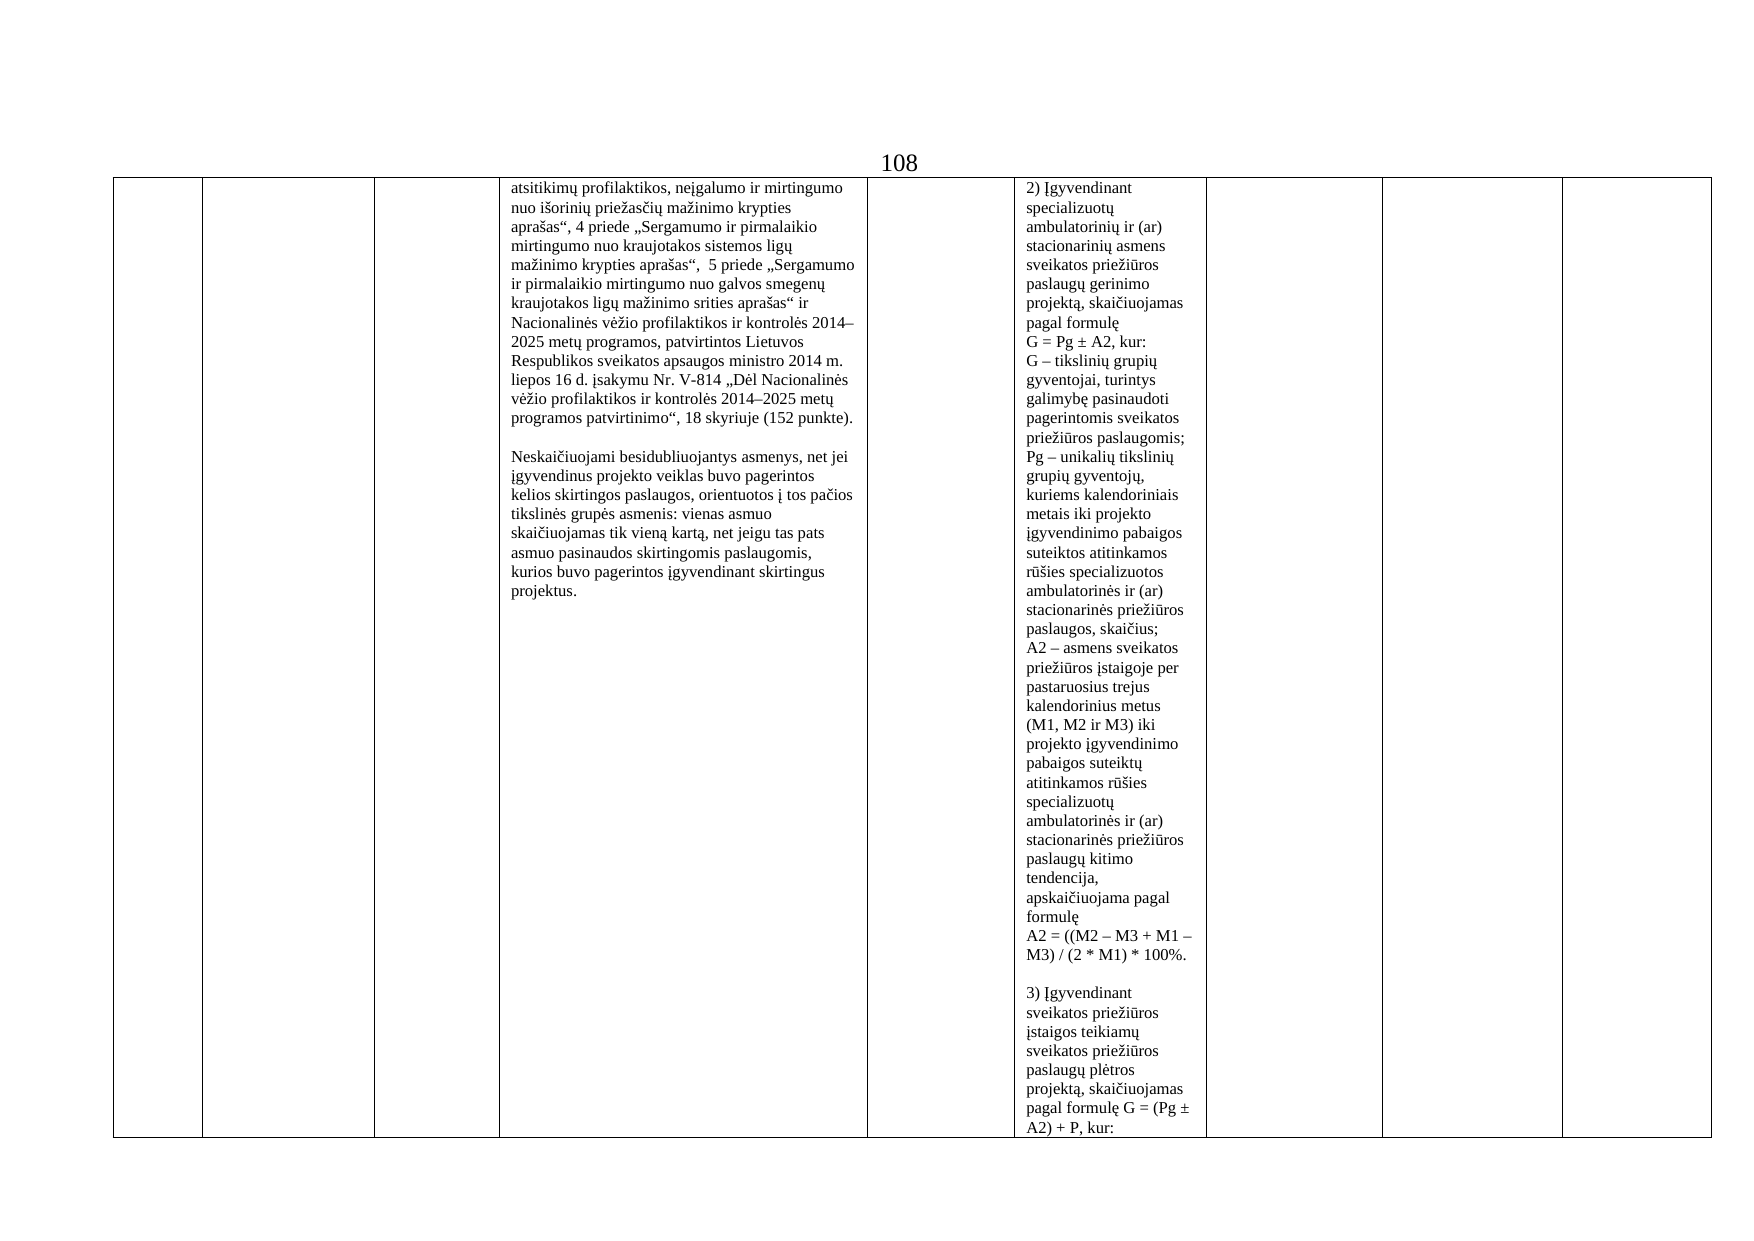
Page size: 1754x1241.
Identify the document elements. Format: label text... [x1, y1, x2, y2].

table_cell atsitikimų profilaktikos, neįgalumo ir mirtingumo nuo išorinių priežasčių mažinimo krypties aprašas“, 4 priede „Sergamumo ir pirmalaikio mirtingumo nuo kraujotakos sistemos ligų mažinimo krypties aprašas“, 5 priede „Sergamumo ir pirmalaikio mirtingumo nuo galvos smegenų kraujotakos ligų mažinimo srities aprašas“ ir Nacionalinės vėžio profilaktikos ir kontrolės 2014–2025 metų programos, patvirtintos Lietuvos Respublikos sveikatos apsaugos ministro 2014 m. liepos 16 d. įsakymu Nr. V-814 „Dėl Nacionalinės vėžio profilaktikos ir kontrolės 2014–2025 metų programos patvirtinimo“, 18 skyriuje (152 punkte). Neskaičiuojami besidubliuojantys asmenys, net jei įgyvendinus projekto veiklas buvo pagerintos kelios skirtingos paslaugos, orientuotos į tos pačios tikslinės grupės asmenis: vienas asmuo skaičiuojamas tik vieną kartą, net jeigu tas pats asmuo pasinaudos skirtingomis paslaugomis, kurios buvo pagerintos įgyvendinant skirtingus projektus. [500, 178, 867, 1137]
table_cell 2) Įgyvendinant specializuotų ambulatorinių ir (ar) stacionarinių asmens sveikatos priežiūros paslaugų gerinimo projektą, skaičiuojamas pagal formulę G = Pg ± A2, kur: G – tikslinių grupių gyventojai, turintys galimybę pasinaudoti pagerintomis sveikatos priežiūros paslaugomis; Pg – unikalių tikslinių grupių gyventojų, kuriems kalendoriniais metais iki projekto įgyvendinimo pabaigos suteiktos atitinkamos rūšies specializuotos ambulatorinės ir (ar) stacionarinės priežiūros paslaugos, skaičius; A2 – asmens sveikatos priežiūros įstaigoje per pastaruosius trejus kalendorinius metus (M1, M2 ir M3) iki projekto įgyvendinimo pabaigos suteiktų atitinkamos rūšies specializuotų ambulatorinės ir (ar) stacionarinės priežiūros paslaugų kitimo tendencija, apskaičiuojama pagal formulę A2 = ((M2 – M3 + M1 – M3) / (2 * M1) * 100%. 3) Įgyvendinant sveikatos priežiūros įstaigos teikiamų sveikatos priežiūros paslaugų plėtros projektą, skaičiuojamas pagal formulę G = (Pg ± A2) + P, kur: [1015, 178, 1206, 1137]
table_cell [375, 178, 499, 1137]
table_cell [1207, 178, 1382, 1137]
table_cell [1563, 178, 1711, 1137]
table_cell [114, 178, 202, 1137]
table_cell [1383, 178, 1562, 1137]
table_cell [203, 178, 374, 1137]
table_cell [868, 178, 1014, 1137]
